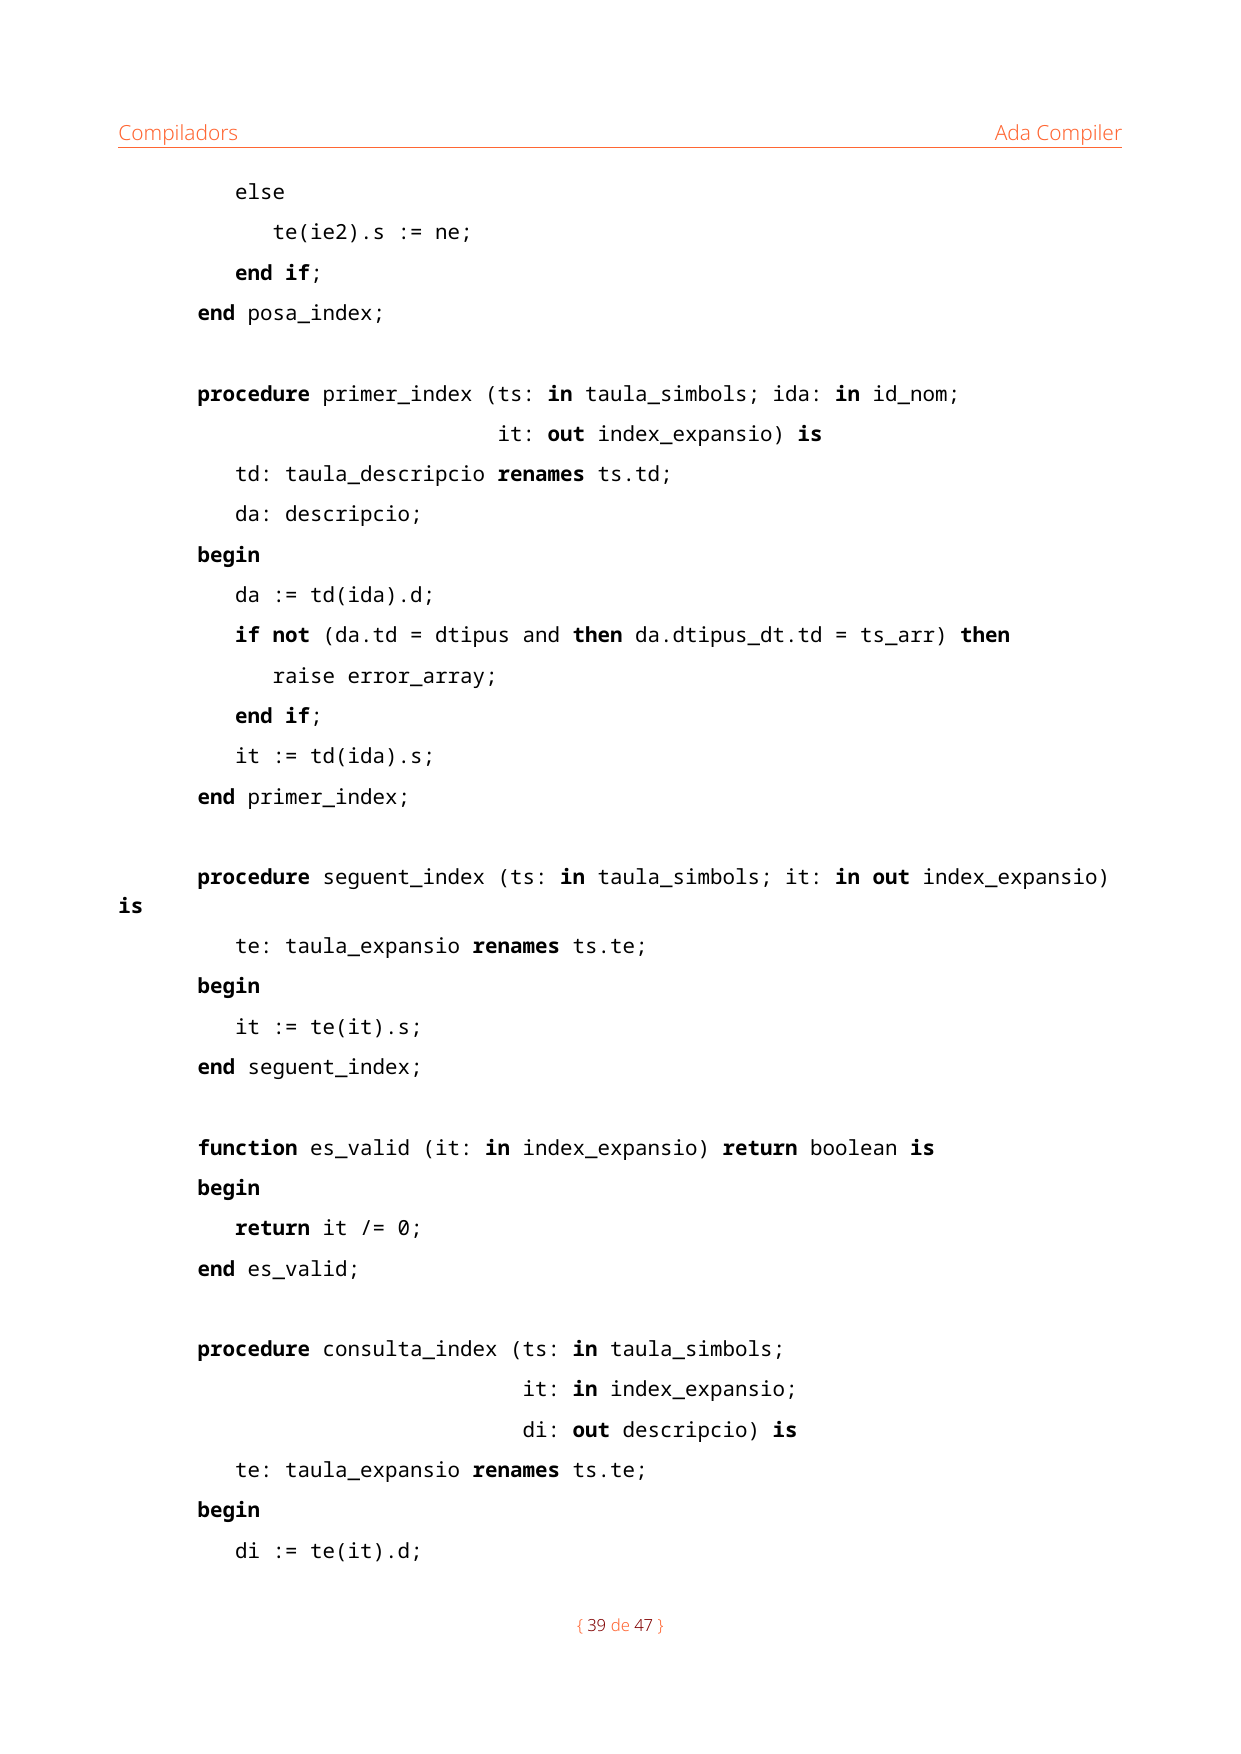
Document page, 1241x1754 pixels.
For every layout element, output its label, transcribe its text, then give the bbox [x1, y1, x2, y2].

text procedure seguent_index (ts: in taula_simbols; it: in out index_expansio) is [118, 862, 1122, 919]
text begin [118, 1173, 1122, 1201]
text procedure primer_index (ts: in taula_simbols; ida: in id_nom; [118, 379, 1122, 407]
text if not (da.td = dtipus and then da.dtipus_dt.td = ts_arr) then [118, 621, 1122, 649]
text procedure consulta_index (ts: in taula_simbols; [118, 1334, 1122, 1363]
text te(ie2).s := ne; [118, 217, 1122, 246]
text end if; [118, 258, 1122, 286]
text di: out descripcio) is [118, 1415, 1122, 1443]
text it: out index_expansio) is [118, 419, 1122, 447]
text end posa_index; [118, 298, 1122, 326]
text begin [118, 1496, 1122, 1524]
text else [118, 177, 1122, 206]
text it := td(ida).s; [118, 741, 1122, 770]
text return it /= 0; [118, 1213, 1122, 1242]
text da := td(ida).d; [118, 580, 1122, 609]
text di := te(it).d; [118, 1536, 1122, 1564]
text raise error_array; [118, 661, 1122, 689]
text begin [118, 540, 1122, 568]
text begin [118, 971, 1122, 1000]
text da: descripcio; [118, 499, 1122, 528]
text end primer_index; [118, 782, 1122, 810]
text it: in index_expansio; [118, 1374, 1122, 1403]
text end if; [118, 701, 1122, 729]
text te: taula_expansio renames ts.te; [118, 931, 1122, 959]
text function es_valid (it: in index_expansio) return boolean is [118, 1133, 1122, 1161]
text td: taula_descripcio renames ts.td; [118, 459, 1122, 488]
text end es_valid; [118, 1254, 1122, 1282]
text end seguent_index; [118, 1052, 1122, 1081]
text it := te(it).s; [118, 1012, 1122, 1040]
text te: taula_expansio renames ts.te; [118, 1455, 1122, 1484]
